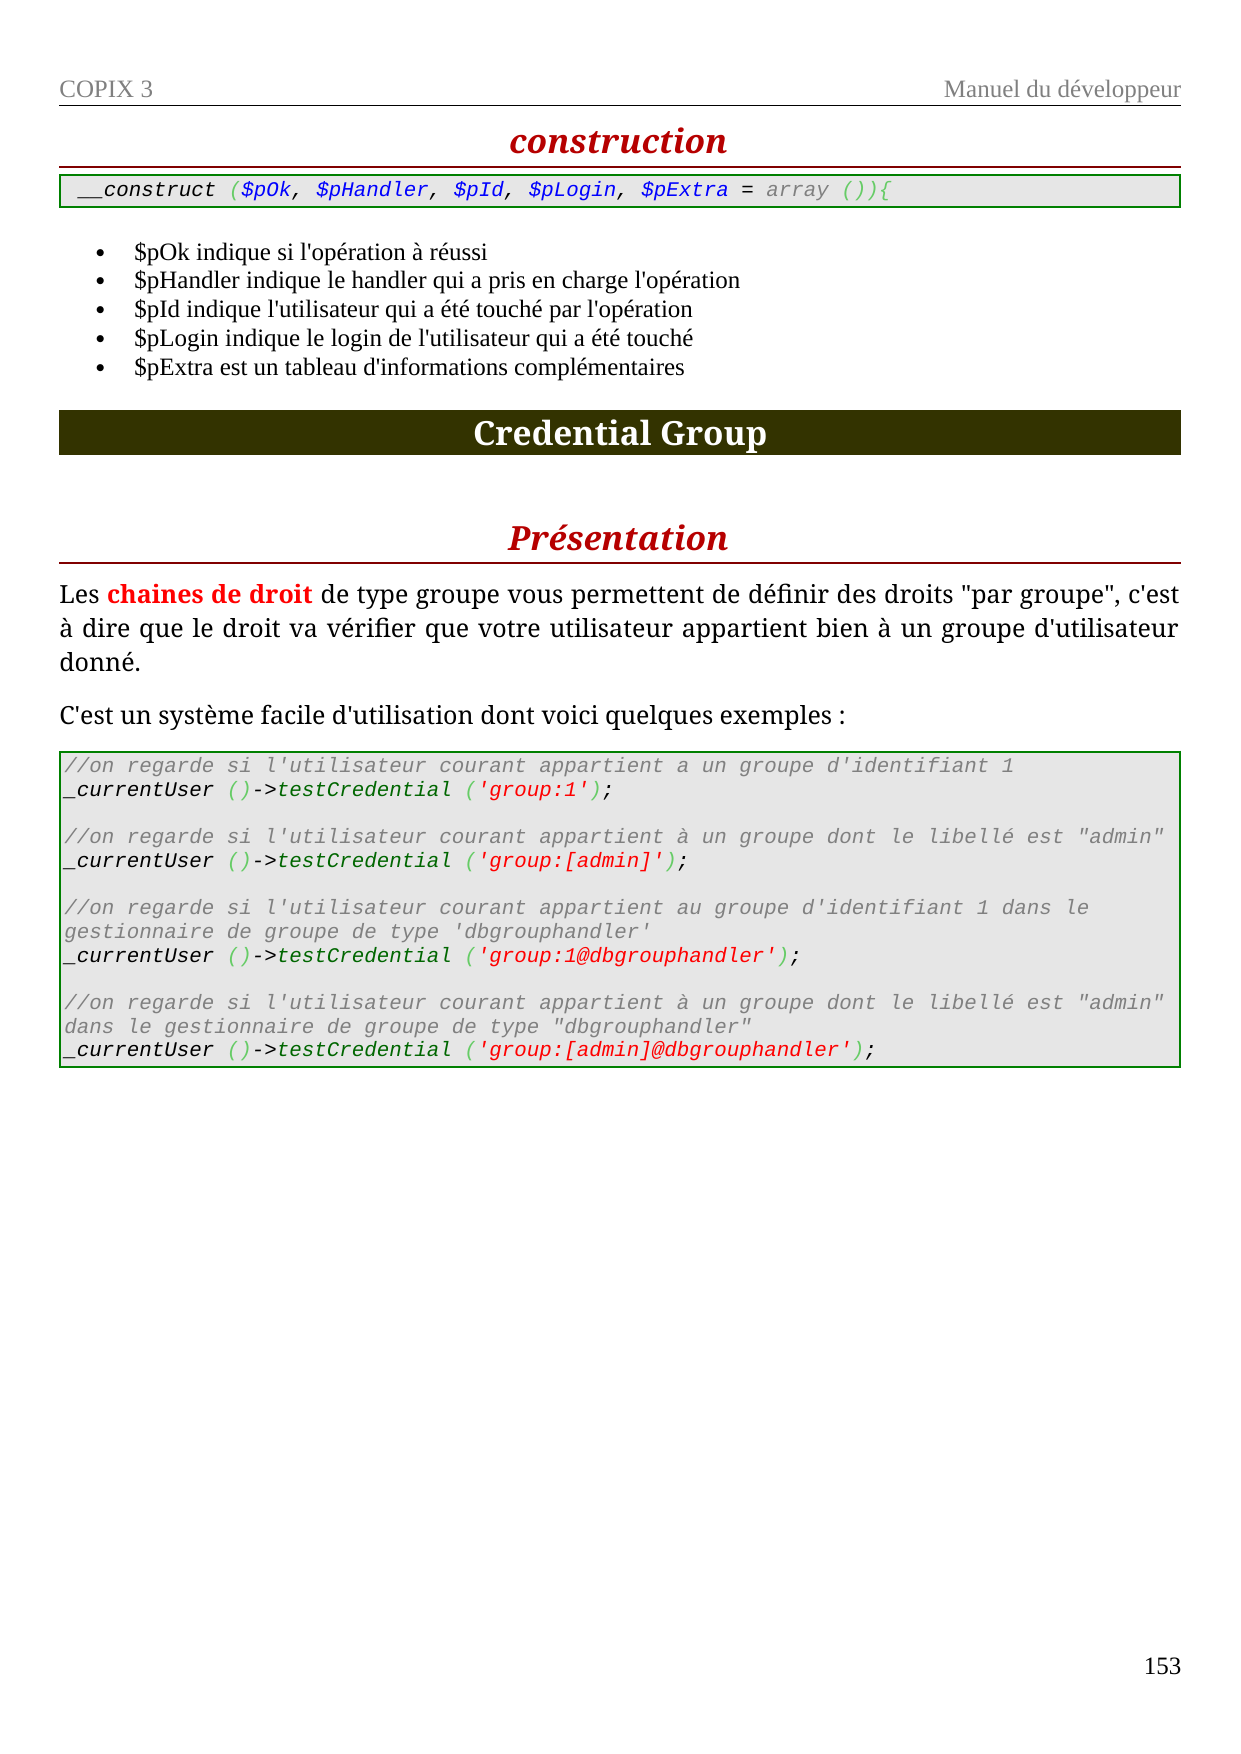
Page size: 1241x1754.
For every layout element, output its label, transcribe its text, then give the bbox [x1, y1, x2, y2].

text C'est un système facile d'utilisation dont voici quelques exemples : [59, 698, 1181, 732]
text //on regarde si l'utilisateur courant appartient à un groupe dont le libellé est "admin" [61, 821, 1179, 845]
text _currentUser ()->testCredential ('group:1@dbgrouphandler'); [61, 940, 1179, 963]
subtitle construction [59, 118, 1181, 166]
text Les chaines de droit de type groupe vous permettent de définir des droits "par groupe", c'est à dire que le droit va vérifier que votre utilisateur appartient bien à un groupe d'utilisateur donné. [59, 577, 1181, 679]
list $pId indique l'utilisateur qui a été touché par l'opération [97, 294, 1181, 323]
text //on regarde si l'utilisateur courant appartient au groupe d'identifiant 1 dans le gestionnaire de groupe de type 'dbgrouphandler' [61, 892, 1179, 940]
list $pHandler indique le handler qui a pris en charge l'opération [97, 266, 1181, 294]
list $pOk indique si l'opération à réussi [97, 237, 1181, 266]
text _currentUser ()->testCredential ('group:[admin]@dbgrouphandler'); [61, 1034, 1179, 1066]
text __construct ($pOk, $pHandler, $pId, $pLogin, $pExtra = array ()){ [61, 176, 1179, 206]
list $pExtra est un tableau d'informations complémentaires [97, 352, 1181, 381]
text _currentUser ()->testCredential ('group:[admin]'); [61, 845, 1179, 869]
subtitle Présentation [59, 515, 1181, 562]
text //on regarde si l'utilisateur courant appartient a un groupe d'identifiant 1 [61, 753, 1179, 774]
list $pLogin indique le login de l'utilisateur qui a été touché [97, 323, 1181, 352]
text _currentUser ()->testCredential ('group:1'); [61, 774, 1179, 798]
text //on regarde si l'utilisateur courant appartient à un groupe dont le libellé est "admin" dans le gestionnaire de groupe de type "dbgrouphandler" [61, 987, 1179, 1034]
subtitle Credential Group [59, 410, 1181, 455]
